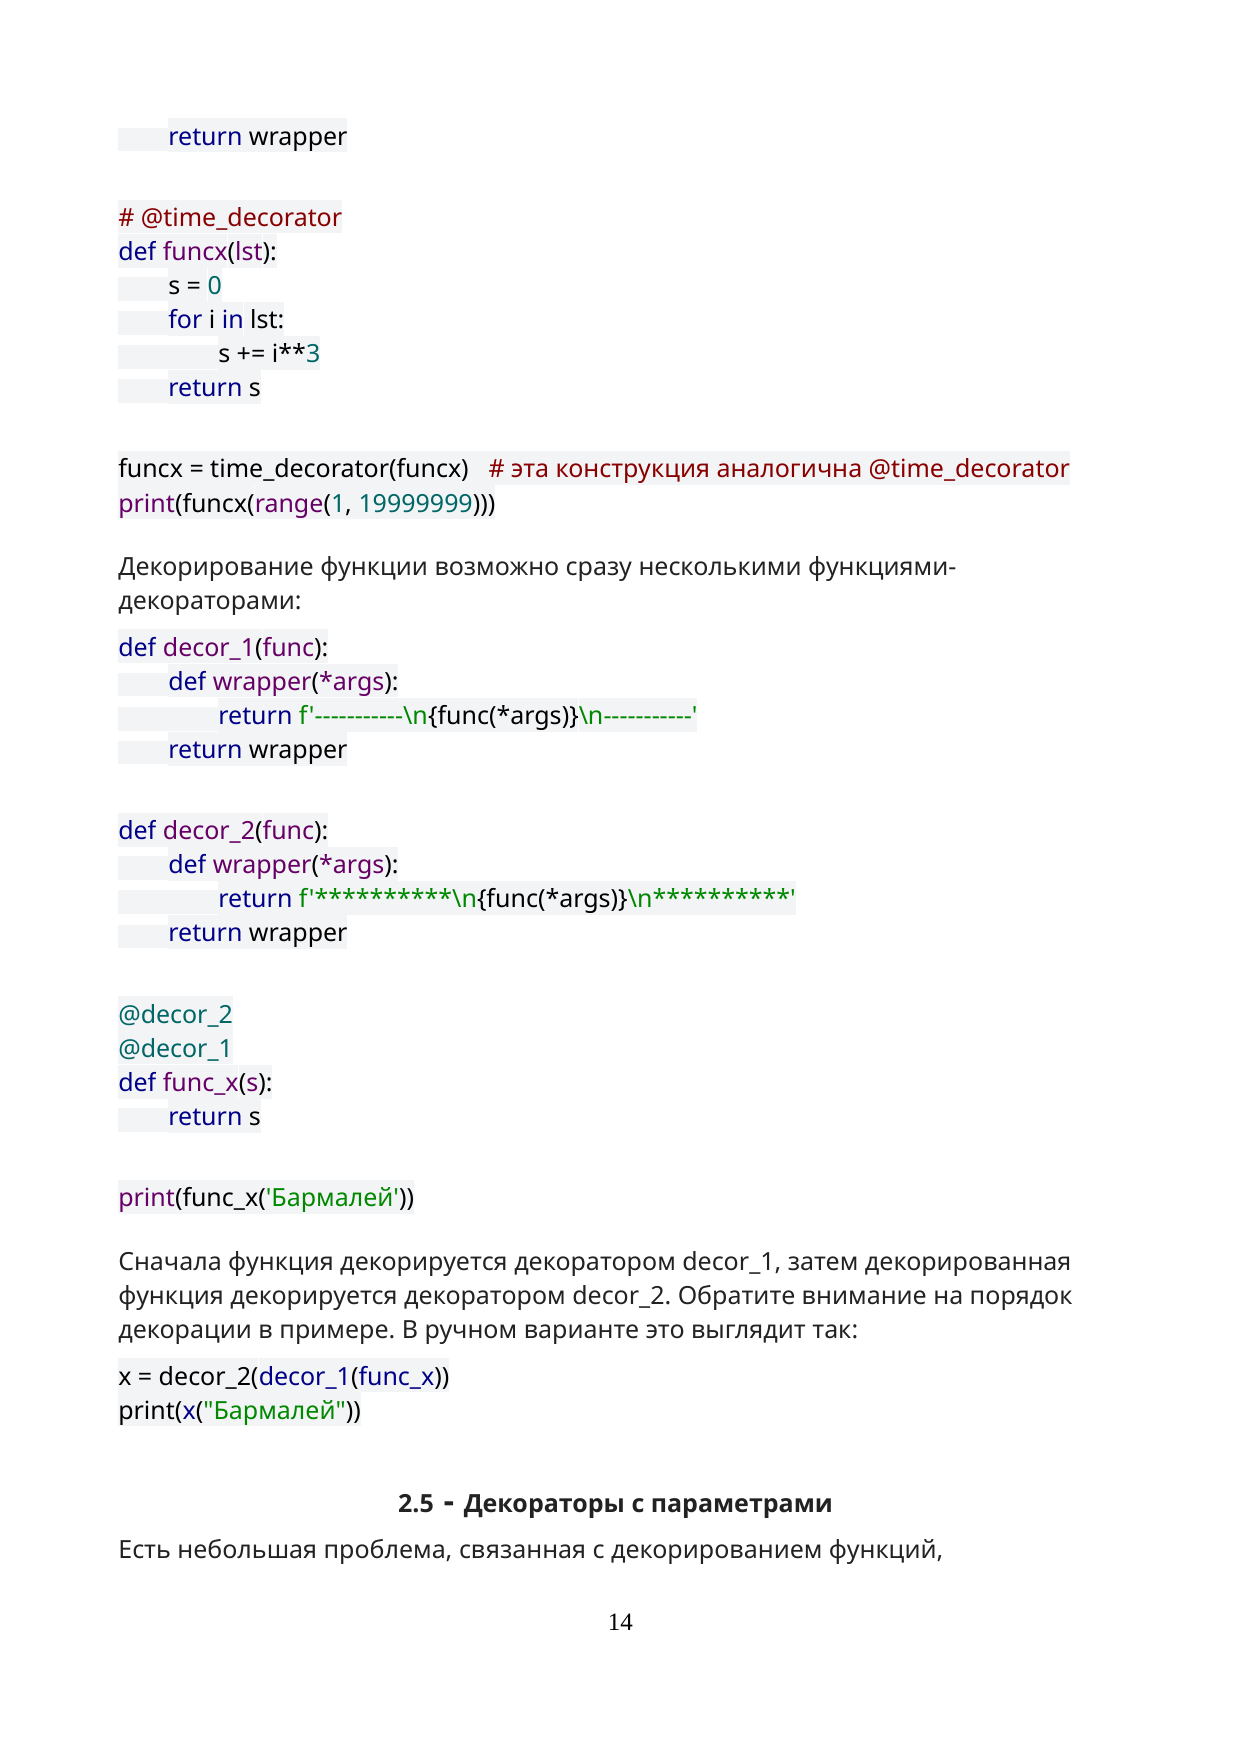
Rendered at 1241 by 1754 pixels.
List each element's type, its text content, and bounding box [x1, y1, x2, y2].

text Декорирование функции возможно сразу несколькими функциями-декораторами: [118, 549, 1122, 617]
text return wrapper [118, 915, 1122, 949]
text return s [118, 370, 1122, 404]
subtitle 2.5 - Декораторы с параметрами [118, 1481, 1122, 1520]
text print(x("Бармалей")) [118, 1392, 1122, 1426]
text print(funcx(range(1, 19999999))) [118, 485, 1122, 519]
text print(func_x('Бармалей')) [118, 1180, 1122, 1214]
text for i in lst: [118, 302, 1122, 336]
text funcx = time_decorator(funcx) # эта конструкция аналогична @time_decorator [118, 451, 1122, 485]
text Сначала функция декорируется декоратором decor_1, затем декорированная функция декорируется декоратором decor_2. Обратите внимание на порядок декорации в примере. В ручном варианте это выглядит так: [118, 1243, 1122, 1346]
text return wrapper [118, 118, 1122, 152]
text x = decor_2(decor_1(func_x)) [118, 1358, 1122, 1392]
text return wrapper [118, 732, 1122, 766]
text def decor_2(func): [118, 813, 1122, 847]
text def wrapper(*args): [118, 663, 1122, 697]
text s = 0 [118, 268, 1122, 302]
text # @time_decorator [118, 199, 1122, 233]
text @decor_2 [118, 996, 1122, 1031]
text return f'**********\n{func(*args)}\n**********' [118, 881, 1122, 915]
text def decor_1(func): [118, 629, 1122, 663]
text s += i**3 [118, 336, 1122, 370]
text def func_x(s): [118, 1064, 1122, 1099]
text return s [118, 1099, 1122, 1133]
text def wrapper(*args): [118, 847, 1122, 881]
text return f'-----------\n{func(*args)}\n-----------' [118, 697, 1122, 732]
text Есть небольшая проблема, связанная с декорированием функций, [118, 1532, 1122, 1566]
text @decor_1 [118, 1031, 1122, 1064]
text def funcx(lst): [118, 233, 1122, 268]
